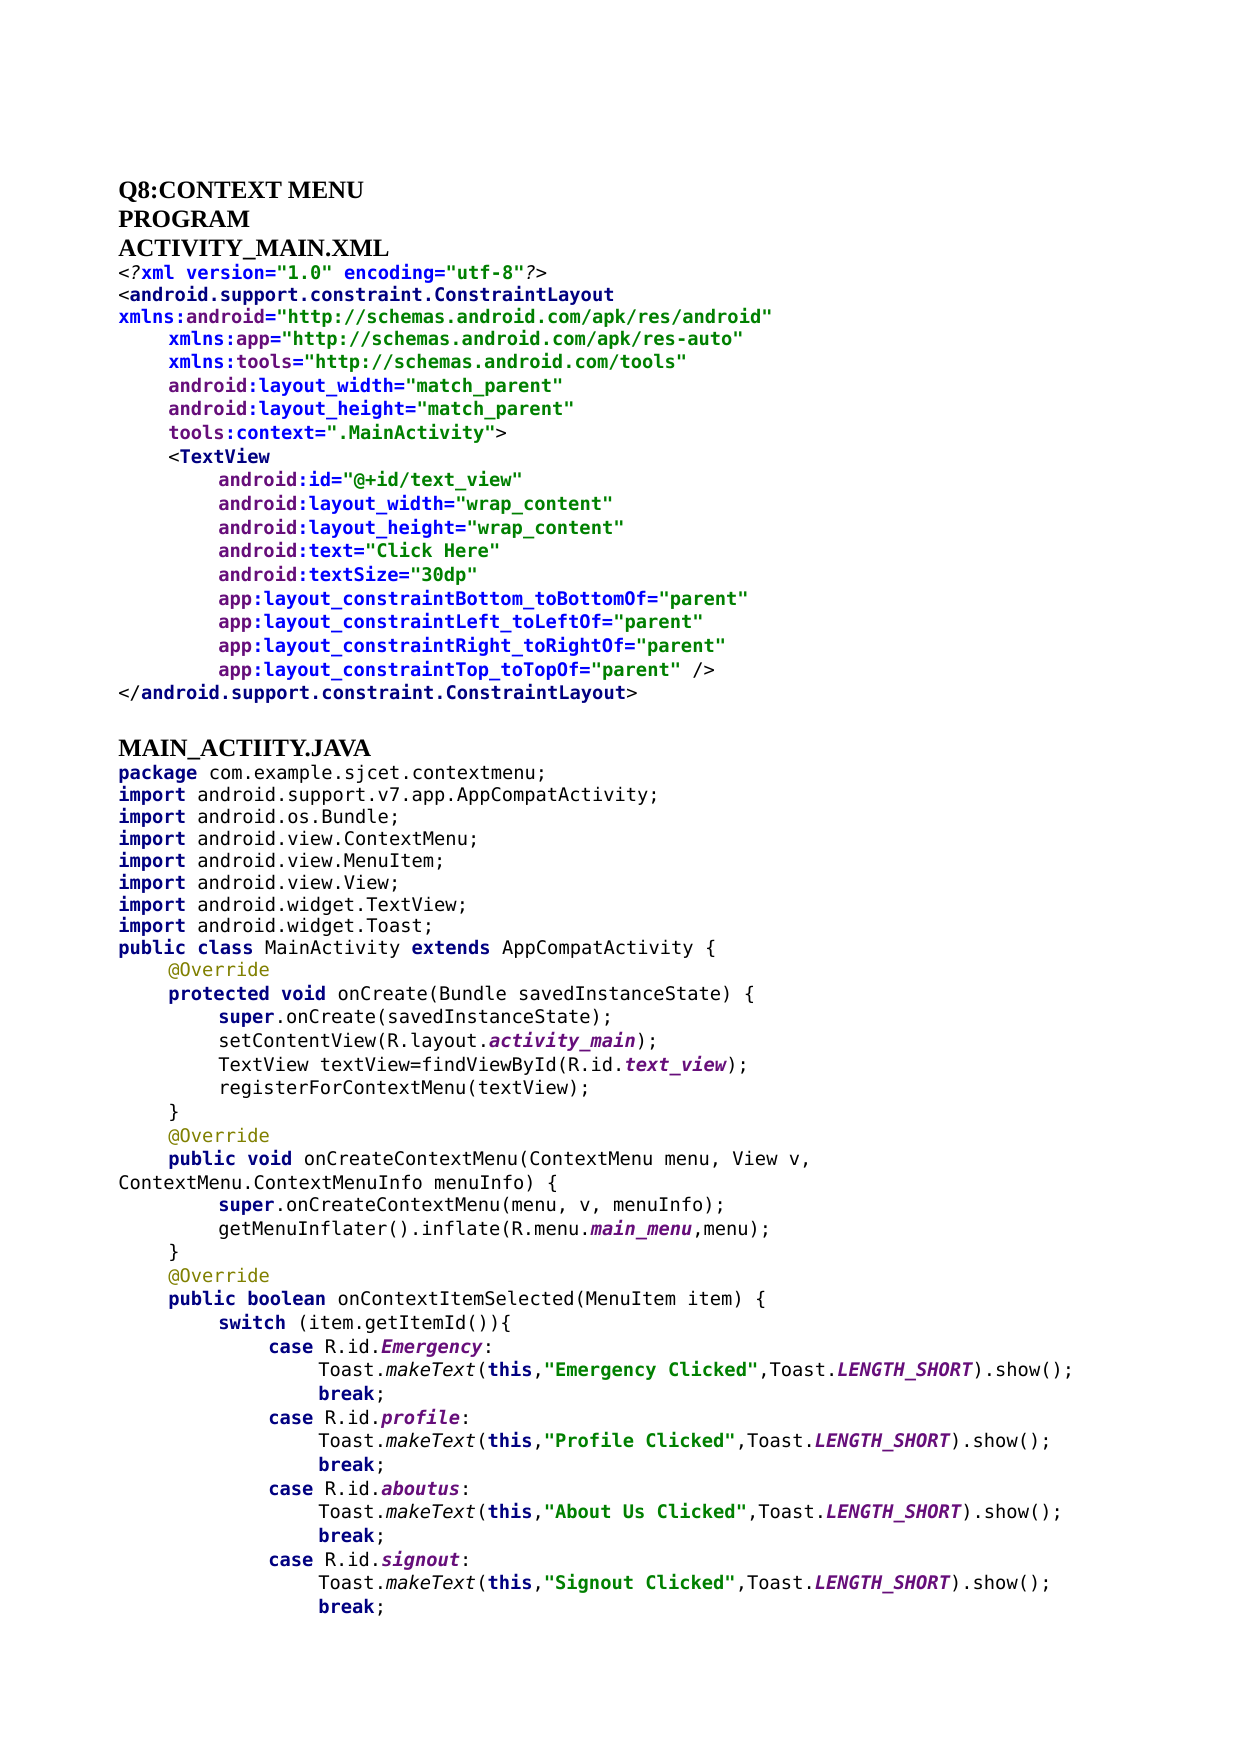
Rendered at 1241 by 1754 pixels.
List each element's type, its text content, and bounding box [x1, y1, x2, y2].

text <?xml version="1.0" encoding="utf-8"?> [118, 262, 1122, 284]
text public void onCreateContextMenu(ContextMenu menu, View v, ContextMenu.ContextMenuInfo menuInfo) { [118, 1148, 1122, 1194]
text break; [118, 1525, 1122, 1548]
text import android.os.Bundle; [118, 806, 1122, 828]
text break; [118, 1596, 1122, 1619]
text app:layout_constraintBottom_toBottomOf="parent" [118, 588, 1122, 611]
text case R.id.Emergency: [118, 1336, 1122, 1359]
text super.onCreate(savedInstanceState); [118, 1006, 1122, 1030]
text } [118, 1241, 1122, 1265]
text super.onCreateContextMenu(menu, v, menuInfo); [118, 1194, 1122, 1217]
text Q8:CONTEXT MENU [118, 176, 1122, 204]
text PROGRAM [118, 204, 1122, 233]
text xmlns:tools="http://schemas.android.com/tools" [118, 351, 1122, 375]
text android:layout_height="wrap_content" [118, 517, 1122, 540]
text @Override [118, 959, 1122, 983]
text android:layout_width="wrap_content" [118, 493, 1122, 517]
text public class MainActivity extends AppCompatActivity { [118, 937, 1122, 959]
text import android.view.MenuItem; [118, 850, 1122, 872]
text Toast.makeText(this,"About Us Clicked",Toast.LENGTH_SHORT).show(); [118, 1501, 1122, 1525]
text switch (item.getItemId()){ [118, 1312, 1122, 1336]
text case R.id.aboutus: [118, 1478, 1122, 1501]
text case R.id.profile: [118, 1407, 1122, 1430]
text tools:context=".MainActivity"> [118, 422, 1122, 446]
text break; [118, 1454, 1122, 1478]
text </android.support.constraint.ConstraintLayout> [118, 682, 1122, 704]
text android:id="@+id/text_view" [118, 469, 1122, 493]
text case R.id.signout: [118, 1548, 1122, 1572]
text TextView textView=findViewById(R.id.text_view); [118, 1054, 1122, 1077]
text import android.widget.TextView; [118, 893, 1122, 915]
text app:layout_constraintRight_toRightOf="parent" [118, 635, 1122, 658]
text android:layout_height="match_parent" [118, 398, 1122, 422]
text import android.support.v7.app.AppCompatActivity; [118, 784, 1122, 806]
text @Override [118, 1265, 1122, 1288]
text app:layout_constraintTop_toTopOf="parent" /> [118, 658, 1122, 682]
text } [118, 1101, 1122, 1125]
text public boolean onContextItemSelected(MenuItem item) { [118, 1288, 1122, 1312]
text android:text="Click Here" [118, 540, 1122, 564]
text import android.widget.Toast; [118, 915, 1122, 937]
text protected void onCreate(Bundle savedInstanceState) { [118, 983, 1122, 1006]
text import android.view.ContextMenu; [118, 828, 1122, 850]
text @Override [118, 1125, 1122, 1148]
text Toast.makeText(this,"Emergency Clicked",Toast.LENGTH_SHORT).show(); [118, 1359, 1122, 1383]
text <android.support.constraint.ConstraintLayout xmlns:android="http://schemas.android.com/apk/res/android" [118, 284, 1122, 327]
text registerForContextMenu(textView); [118, 1077, 1122, 1101]
text xmlns:app="http://schemas.android.com/apk/res-auto" [118, 327, 1122, 351]
text break; [118, 1383, 1122, 1407]
text Toast.makeText(this,"Signout Clicked",Toast.LENGTH_SHORT).show(); [118, 1572, 1122, 1596]
text getMenuInflater().inflate(R.menu.main_menu,menu); [118, 1217, 1122, 1241]
text import android.view.View; [118, 872, 1122, 893]
text app:layout_constraintLeft_toLeftOf="parent" [118, 611, 1122, 635]
text <TextView [118, 446, 1122, 469]
text ACTIVITY_MAIN.XML [118, 233, 1122, 262]
text Toast.makeText(this,"Profile Clicked",Toast.LENGTH_SHORT).show(); [118, 1430, 1122, 1454]
text android:layout_width="match_parent" [118, 375, 1122, 398]
text package com.example.sjcet.contextmenu; [118, 762, 1122, 784]
text android:textSize="30dp" [118, 564, 1122, 588]
text MAIN_ACTIITY.JAVA [118, 733, 1122, 762]
text setContentView(R.layout.activity_main); [118, 1030, 1122, 1054]
